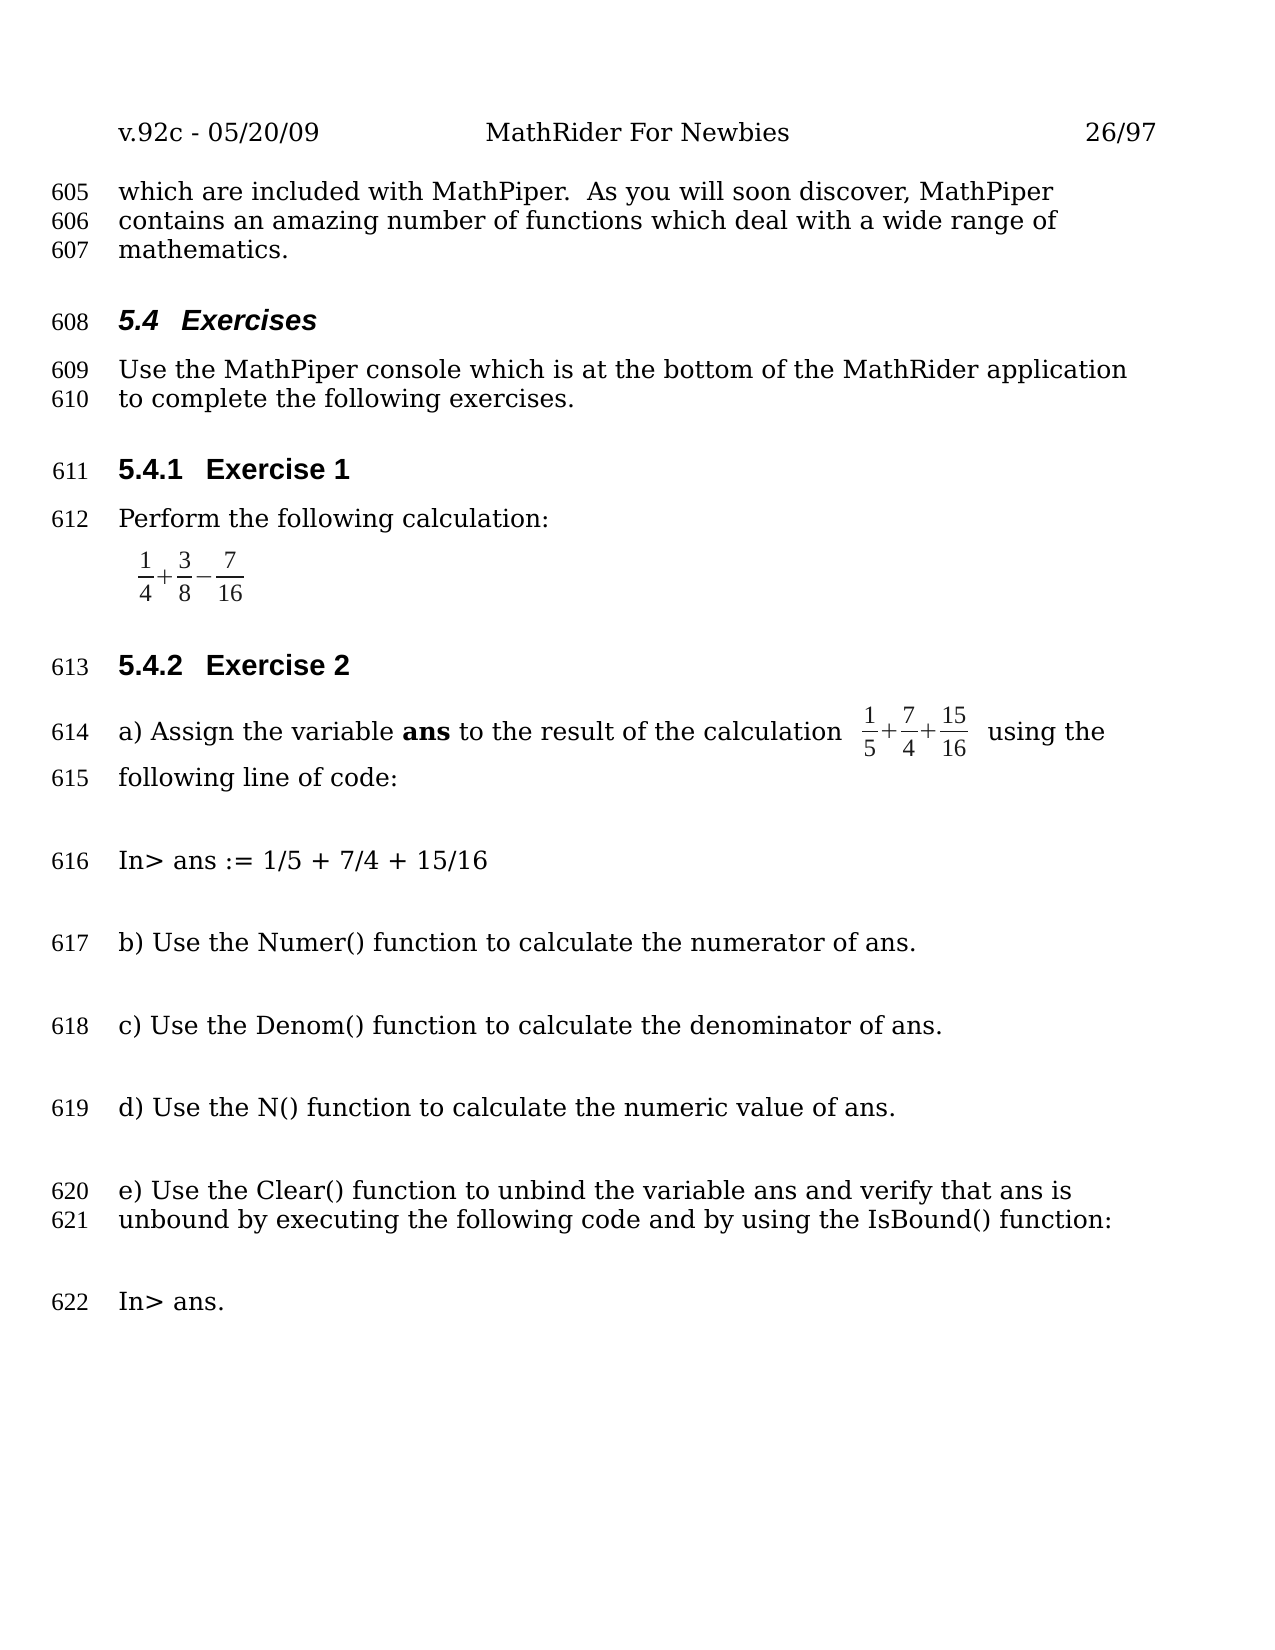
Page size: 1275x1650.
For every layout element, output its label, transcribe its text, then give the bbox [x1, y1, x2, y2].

text In> ans := 1/5 + 7/4 + 15/16 [118, 846, 1157, 875]
text d) Use the N() function to calculate the numeric value of ans. [118, 1093, 1157, 1123]
text In> ans. [118, 1288, 1157, 1317]
text Perform the following calculation: [118, 504, 1157, 533]
text a) Assign the variable ans to the result of the calculationusing the following line of code: [118, 699, 1157, 793]
text b) Use the Numer() function to calculate the numerator of ans. [118, 928, 1157, 958]
subtitle Exercise 2 [118, 648, 1157, 682]
text e) Use the Clear() function to unbind the variable ans and verify that ans is unbound by executing the following code and by using the IsBound() function: [118, 1176, 1157, 1234]
text which are included with MathPiper. As you will soon discover, MathPiper contains an amazing number of functions which deal with a wide range of mathematics. [118, 177, 1157, 264]
subtitle Exercise 1 [118, 452, 1157, 486]
text Use the MathPiper console which is at the bottom of the MathRider application to complete the following exercises. [118, 355, 1157, 413]
subtitle Exercises [118, 303, 1157, 337]
text c) Use the Denom() function to calculate the denominator of ans. [118, 1011, 1157, 1040]
